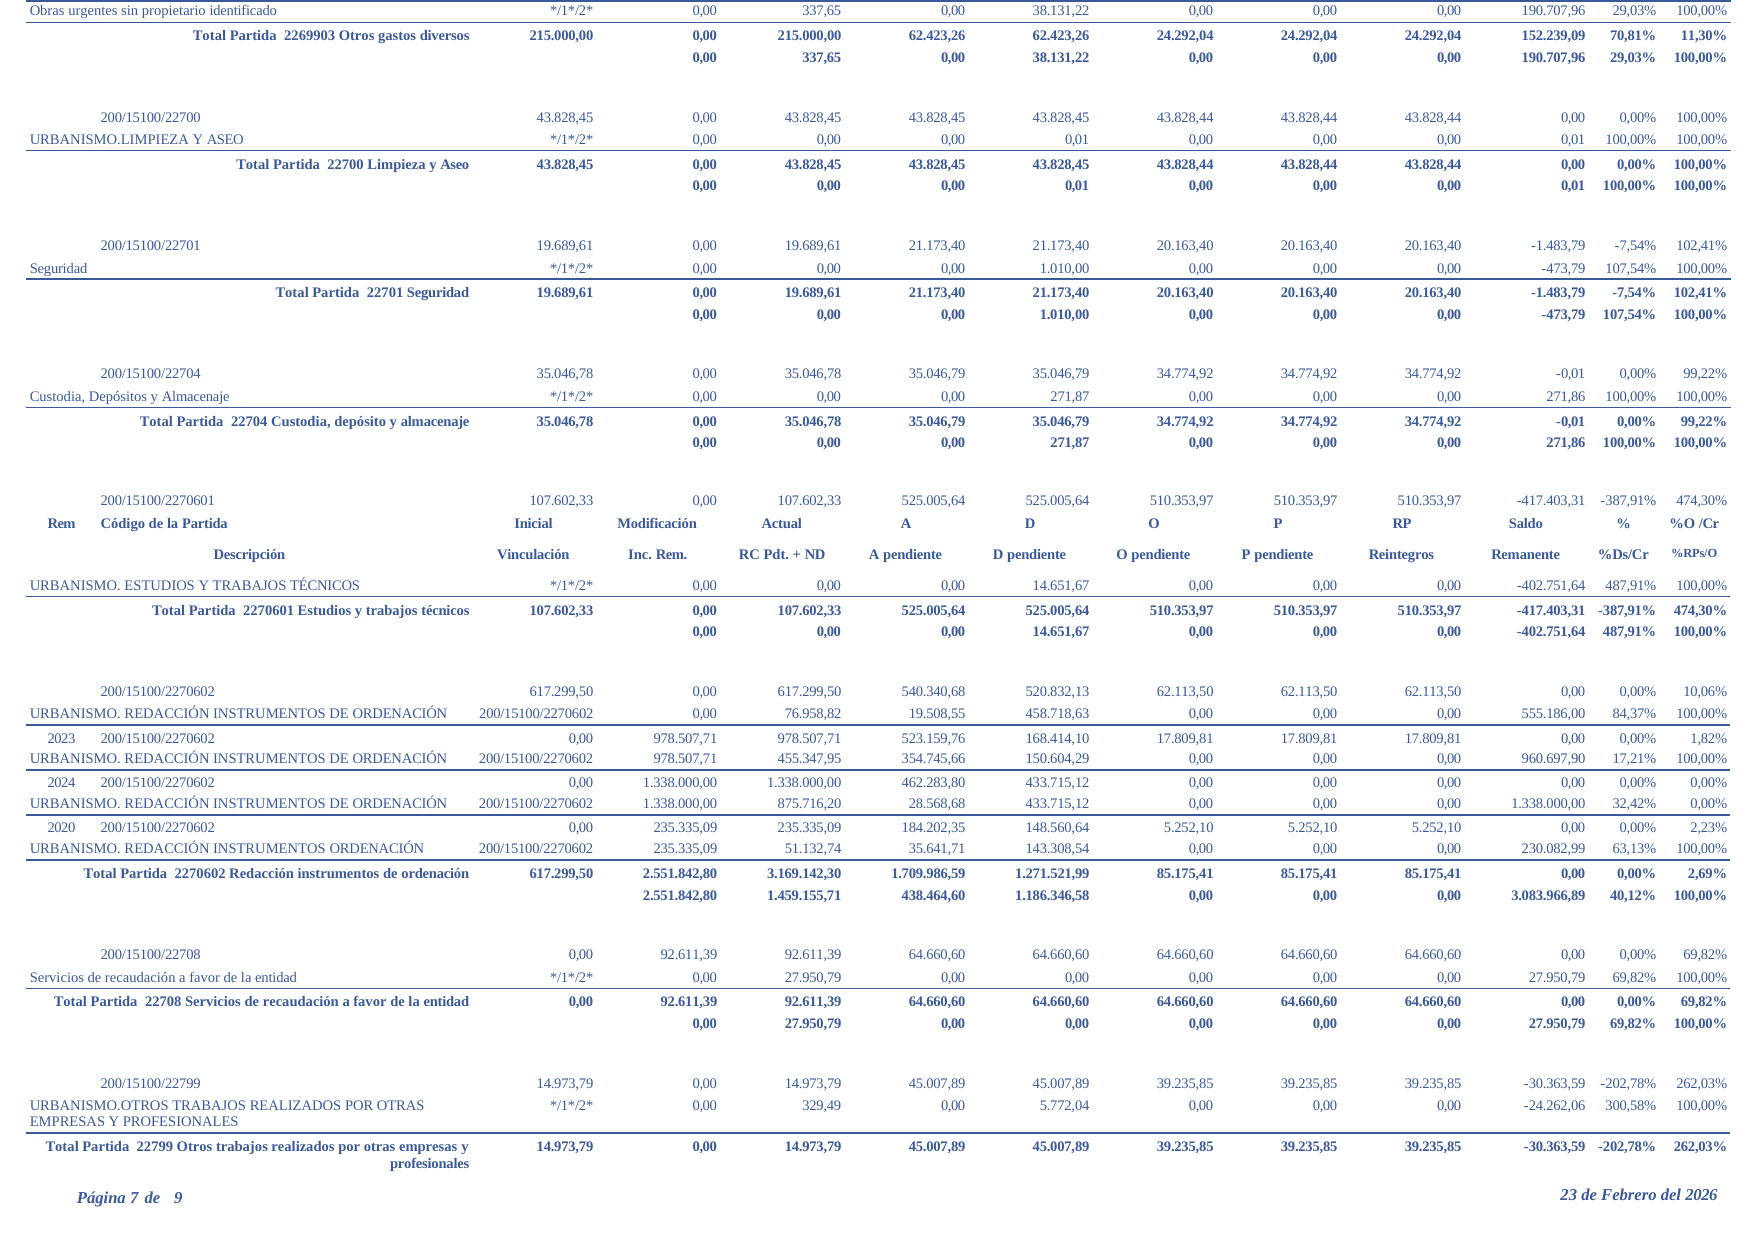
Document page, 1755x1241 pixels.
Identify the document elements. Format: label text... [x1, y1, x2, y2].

table_cell 978.507,71 [728, 726, 855, 748]
table_cell 0,00 [1353, 174, 1477, 216]
table_cell URBANISMO. REDACCIÓN INSTRUMENTOS DE ORDENACIÓN [26, 793, 472, 814]
table_cell URBANISMO. REDACCIÓN INSTRUMENTOS DE ORDENACIÓN [26, 703, 472, 724]
table_cell 34.774,92 [1228, 408, 1353, 431]
table_cell 19.508,55 [855, 703, 979, 724]
table_cell 0,00 [1227, 1095, 1353, 1132]
table_cell Total Partida 22708 Servicios de recaudación a favor de la entidad [26, 989, 472, 1012]
table_cell 24.292,04 [1228, 23, 1353, 46]
table_cell -417.403,31 [1477, 473, 1592, 511]
table_cell 5.252,10 [1353, 816, 1476, 838]
table_cell 100,00% [1664, 87, 1731, 128]
table_cell 100,00% [1663, 573, 1729, 596]
table_cell URBANISMO. REDACCIÓN INSTRUMENTOS ORDENACIÓN [26, 838, 472, 859]
table_cell 100,00% [1663, 884, 1729, 925]
table_cell 0,00 [728, 385, 855, 407]
table_cell 69,82% [1663, 989, 1729, 1012]
table_cell -387,91% [1591, 597, 1662, 620]
table_cell 27.950,79 [728, 1012, 855, 1053]
table_cell %RPs/O [1663, 539, 1729, 573]
table_cell 21.173,40 [979, 216, 1103, 257]
table_cell 0,00 [1228, 257, 1353, 278]
table_cell 235.335,09 [605, 816, 728, 838]
table_cell 100,00% [1663, 1095, 1729, 1132]
table_cell 100,00% [1592, 174, 1663, 216]
table_cell P pendiente [1227, 539, 1353, 573]
table_cell 0,00 [1353, 129, 1477, 150]
table_cell Servicios de recaudación a favor de la entidad [26, 966, 472, 987]
table_cell 92.611,39 [605, 925, 728, 966]
table_cell 1.010,00 [979, 257, 1103, 278]
table_cell 29,03% [1592, 46, 1663, 87]
table_cell 0,00 [1103, 793, 1227, 814]
table_cell 0,00 [1103, 431, 1228, 472]
table_cell 0,00 [1228, 385, 1353, 407]
table_cell 24.292,04 [1103, 23, 1228, 46]
table_cell 3.169.142,30 [728, 861, 855, 883]
table_cell 0,00 [728, 174, 855, 216]
table_cell 0,00 [1476, 771, 1591, 793]
table_cell 200/15100/2270601 [26, 473, 472, 511]
table_cell 100,00% [1664, 385, 1731, 407]
table_cell 0,00 [605, 1053, 728, 1094]
table_cell 107.602,33 [472, 473, 605, 511]
table_cell 433.715,12 [979, 771, 1102, 793]
table_cell 38.131,22 [979, 46, 1103, 87]
table_cell 0,00 [1227, 884, 1353, 925]
table_cell 523.159,76 [855, 726, 979, 748]
table_cell 43.828,44 [1228, 87, 1353, 128]
table_cell 474,30% [1664, 473, 1731, 511]
table_cell Total Partida 22700 Limpieza y Aseo [26, 151, 472, 174]
table_cell -0,01 [1477, 344, 1592, 385]
table_cell Total Partida 2270601 Estudios y trabajos técnicos [26, 597, 472, 620]
table_cell 1.709.986,59 [855, 861, 979, 883]
table_cell 43.828,45 [472, 151, 605, 174]
table_cell Obras urgentes sin propietario identificado [26, 2, 472, 21]
table_cell 69,82% [1591, 1012, 1662, 1053]
table_cell 17,21% [1591, 748, 1662, 769]
table_cell 0,00 [728, 303, 855, 344]
table_cell 0,00 [1353, 771, 1476, 793]
table_cell -202,78% [1591, 1053, 1662, 1094]
table_cell Inc. Rem. [605, 539, 728, 573]
table_cell 0,00 [472, 816, 605, 838]
table_cell */1*/2* [472, 257, 605, 278]
table_cell Remanente [1476, 539, 1591, 573]
table_cell 92.611,39 [728, 925, 855, 966]
table_cell 0,00 [855, 431, 979, 472]
table_cell 0,00 [605, 87, 728, 128]
table_cell 1.338.000,00 [1476, 793, 1591, 814]
table_cell [472, 1012, 605, 1053]
table_cell 20.163,40 [1103, 280, 1228, 303]
table_cell 100,00% [1664, 129, 1731, 150]
table_cell 540.340,68 [855, 662, 979, 703]
table_cell 0,00 [605, 280, 728, 303]
table_cell 0,00 [1103, 303, 1228, 344]
table_cell 978.507,71 [605, 726, 728, 748]
table_cell 0,00 [605, 129, 728, 150]
table_cell Total Partida 2270602 Redacción instrumentos de ordenación [26, 861, 472, 883]
table_cell 617.299,50 [472, 861, 605, 883]
table_cell 510.353,97 [1103, 597, 1227, 620]
table_cell 43.828,45 [855, 87, 979, 128]
table_cell 0,00 [1476, 861, 1591, 883]
table_cell 43.828,45 [728, 151, 855, 174]
table_cell 0,00 [605, 473, 728, 511]
table_cell 2,23% [1663, 816, 1729, 838]
table_cell 69,82% [1591, 966, 1662, 987]
table_cell RC Pdt. + ND [728, 539, 855, 573]
table_cell 0,00 [1227, 793, 1353, 814]
table_cell 43.828,44 [1103, 151, 1228, 174]
table_cell 3.083.966,89 [1476, 884, 1591, 925]
table_cell 0,00 [605, 408, 728, 431]
table_cell 200/15100/22700 [26, 87, 472, 128]
table_cell 43.828,44 [1228, 151, 1353, 174]
table_cell 35.046,79 [855, 408, 979, 431]
table_cell 64.660,60 [1227, 925, 1353, 966]
table_cell 0,00 [1476, 662, 1591, 703]
table_cell 64.660,60 [1353, 925, 1476, 966]
table_cell 27.950,79 [1476, 1012, 1591, 1053]
table_cell 35.046,79 [855, 344, 979, 385]
table_cell [26, 46, 472, 87]
table_cell 0,00 [855, 174, 979, 216]
table_cell URBANISMO.LIMPIEZA Y ASEO [26, 129, 472, 150]
table_cell [26, 1012, 472, 1053]
table_cell 0,00 [1476, 925, 1591, 966]
table_cell 35.046,79 [979, 408, 1103, 431]
table_cell 0,00 [855, 573, 979, 596]
table_cell 2024 200/15100/2270602 [26, 771, 472, 793]
table_cell 100,00% [1663, 1012, 1729, 1053]
table_cell 0,00 [1228, 46, 1353, 87]
table_cell 200/15100/22701 [26, 216, 472, 257]
table_cell 0,00 [1476, 816, 1591, 838]
table_cell 455.347,95 [728, 748, 855, 769]
table_cell 0,00 [1353, 793, 1476, 814]
table_cell 0,00 [979, 1012, 1102, 1053]
table_cell 200/15100/22708 [26, 925, 472, 966]
table_cell -202,78% [1591, 1134, 1662, 1173]
table_cell 0,00 [472, 989, 605, 1012]
table_cell -473,79 [1477, 303, 1592, 344]
table_cell 64.660,60 [1103, 989, 1227, 1012]
table_cell 2,69% [1663, 861, 1729, 883]
table_cell 875.716,20 [728, 793, 855, 814]
table_cell 271,86 [1477, 431, 1592, 472]
table_cell 0,00 [605, 257, 728, 278]
table_cell 0,00 [1353, 257, 1477, 278]
table_cell 0,00 [472, 771, 605, 793]
table_cell 62.113,50 [1103, 662, 1227, 703]
table_cell 5.772,04 [979, 1095, 1102, 1132]
table_cell Total Partida 22799 Otros trabajos realizados por otras empresas y profesionales [26, 1134, 472, 1173]
table_cell 2023 200/15100/2270602 [26, 726, 472, 748]
table_cell 100,00% [1592, 129, 1663, 150]
table_cell 64.660,60 [979, 989, 1102, 1012]
table_cell 17.809,81 [1353, 726, 1476, 748]
table_cell Custodia, Depósitos y Almacenaje [26, 385, 472, 407]
table_cell 0,00 [605, 573, 728, 596]
table_cell 14.651,67 [979, 573, 1102, 596]
table_cell 24.292,04 [1353, 23, 1477, 46]
table_cell 0,00% [1592, 151, 1663, 174]
table_cell */1*/2* [472, 1095, 605, 1132]
table_cell 487,91% [1591, 620, 1662, 662]
table_cell 0,00 [855, 303, 979, 344]
table_cell 19.689,61 [472, 280, 605, 303]
table_cell 960.697,90 [1476, 748, 1591, 769]
table_cell Total Partida 22704 Custodia, depósito y almacenaje [26, 408, 472, 431]
table_cell 19.689,61 [728, 216, 855, 257]
table_cell 20.163,40 [1103, 216, 1228, 257]
table_cell -1.483,79 [1477, 280, 1592, 303]
table_cell 107.602,33 [728, 473, 855, 511]
table_cell 510.353,97 [1353, 597, 1476, 620]
table_cell 0,00 [605, 23, 728, 46]
table_cell 69,82% [1663, 925, 1729, 966]
table_cell 39.235,85 [1103, 1053, 1227, 1094]
table_cell 34.774,92 [1103, 344, 1228, 385]
table_cell 0,00 [1103, 129, 1228, 150]
table_cell 0,00 [472, 925, 605, 966]
table_cell Reintegros [1353, 539, 1476, 573]
table_cell 0,00 [1353, 1012, 1476, 1053]
table_cell 39.235,85 [1227, 1134, 1353, 1173]
table_cell 271,87 [979, 385, 1103, 407]
table_cell 438.464,60 [855, 884, 979, 925]
table_cell 100,00% [1663, 748, 1729, 769]
table_cell [472, 884, 605, 925]
table_cell 1.271.521,99 [979, 861, 1102, 883]
table_cell 0,00 [1103, 620, 1227, 662]
table_cell 200/15100/2270602 [472, 838, 605, 859]
table_cell 85.175,41 [1103, 861, 1227, 883]
table_cell 184.202,35 [855, 816, 979, 838]
table_cell [26, 174, 472, 216]
table_cell 107,54% [1592, 257, 1663, 278]
table_cell 458.718,63 [979, 703, 1102, 724]
table_cell 76.958,82 [728, 703, 855, 724]
table_cell 17.809,81 [1103, 726, 1227, 748]
table_cell 29,03% [1592, 2, 1663, 21]
table_cell 2.551.842,80 [605, 884, 728, 925]
table_cell 64.660,60 [1103, 925, 1227, 966]
table_cell 43.828,45 [855, 151, 979, 174]
table_cell 43.828,44 [1353, 151, 1477, 174]
table_cell 200/15100/22799 [26, 1053, 472, 1094]
table_header % [1591, 511, 1662, 539]
table_cell [472, 620, 605, 662]
table_cell 43.828,45 [979, 87, 1103, 128]
table_cell 45.007,89 [855, 1053, 979, 1094]
table_cell 32,42% [1591, 793, 1662, 814]
table_cell 0,00 [1353, 703, 1476, 724]
table_cell 235.335,09 [605, 838, 728, 859]
table_cell 271,87 [979, 431, 1103, 472]
table_cell 0,00 [1477, 87, 1592, 128]
table_header Rem Código de la Partida [26, 511, 472, 539]
table_cell A pendiente [855, 539, 979, 573]
table_cell 0,00 [1353, 385, 1477, 407]
table_cell -24.262,06 [1476, 1095, 1591, 1132]
table_cell 200/15100/22704 [26, 344, 472, 385]
table_cell 262,03% [1663, 1134, 1729, 1173]
table_cell 0,00 [1353, 573, 1476, 596]
table_cell 5.252,10 [1103, 816, 1227, 838]
table_cell 230.082,99 [1476, 838, 1591, 859]
table_header Saldo [1476, 511, 1591, 539]
table_cell 0,00 [472, 726, 605, 748]
table_cell 520.832,13 [979, 662, 1102, 703]
table_cell 100,00% [1592, 431, 1663, 472]
table_cell 0,00 [855, 46, 979, 87]
table_cell 271,86 [1477, 385, 1592, 407]
table_cell 0,00 [605, 303, 728, 344]
table_cell 43.828,45 [472, 87, 605, 128]
table_cell 34.774,92 [1353, 344, 1477, 385]
table_cell 200/15100/2270602 [26, 662, 472, 703]
table_cell 35.046,79 [979, 344, 1103, 385]
table_cell 0,00 [605, 597, 728, 620]
table_cell 43.828,44 [1353, 87, 1477, 128]
table_cell 0,00 [605, 174, 728, 216]
table_cell 0,00 [1103, 385, 1228, 407]
table_cell 21.173,40 [855, 216, 979, 257]
table_cell Vinculación [472, 539, 605, 573]
table_cell -7,54% [1592, 216, 1663, 257]
table_cell 0,00 [1476, 989, 1591, 1012]
table_cell 85.175,41 [1353, 861, 1476, 883]
table_cell -402.751,64 [1476, 620, 1591, 662]
table_cell 0,00 [1353, 966, 1476, 987]
table_cell 555.186,00 [1476, 703, 1591, 724]
table_cell 150.604,29 [979, 748, 1102, 769]
table_header Inicial [472, 511, 605, 539]
table_cell 38.131,22 [979, 2, 1103, 21]
table_cell Descripción [26, 539, 472, 573]
table_cell 0,01 [979, 129, 1103, 150]
table_cell 617.299,50 [728, 662, 855, 703]
table_cell 62.113,50 [1353, 662, 1476, 703]
table_cell 190.707,96 [1477, 2, 1592, 21]
table_cell 2.551.842,80 [605, 861, 728, 883]
table_cell 0,00 [1353, 884, 1476, 925]
table_cell 20.163,40 [1353, 280, 1477, 303]
table_cell 35.046,78 [472, 408, 605, 431]
table_cell 0,00 [1103, 46, 1228, 87]
table_cell 20.163,40 [1228, 216, 1353, 257]
table_cell 0,00 [1103, 174, 1228, 216]
table_cell 43.828,45 [979, 151, 1103, 174]
table_cell 92.611,39 [728, 989, 855, 1012]
table_cell 0,00 [1103, 257, 1228, 278]
table_cell [26, 303, 472, 344]
table_cell 0,00 [605, 46, 728, 87]
table_cell -30.363,59 [1476, 1134, 1591, 1173]
table_header Actual [728, 511, 855, 539]
table_cell 39.235,85 [1103, 1134, 1227, 1173]
table_cell 92.611,39 [605, 989, 728, 1012]
table_cell 0,00 [1353, 620, 1476, 662]
table_cell 0,00 [1227, 573, 1353, 596]
table_cell 62.423,26 [855, 23, 979, 46]
table_cell 100,00% [1663, 838, 1729, 859]
table_cell 0,00 [855, 2, 979, 21]
table_cell 0,00 [855, 257, 979, 278]
table_cell 0,00 [605, 703, 728, 724]
table_cell 45.007,89 [979, 1053, 1102, 1094]
table_cell 0,00% [1663, 771, 1729, 793]
table_cell 107.602,33 [728, 597, 855, 620]
table_cell 62.113,50 [1227, 662, 1353, 703]
table_cell 100,00% [1664, 431, 1731, 472]
table_cell 0,00% [1592, 344, 1663, 385]
table_cell 100,00% [1663, 620, 1729, 662]
table_cell O pendiente [1103, 539, 1227, 573]
table_cell 35.641,71 [855, 838, 979, 859]
table_cell 63,13% [1591, 838, 1662, 859]
table_cell 978.507,71 [605, 748, 728, 769]
table_cell 1.338.000,00 [728, 771, 855, 793]
table_cell 40,12% [1591, 884, 1662, 925]
table_cell 329,49 [728, 1095, 855, 1132]
table_cell 0,00 [1103, 573, 1227, 596]
table_cell 100,00% [1664, 257, 1731, 278]
table_cell 0,00 [605, 431, 728, 472]
table_cell 35.046,78 [728, 408, 855, 431]
table_cell 64.660,60 [855, 989, 979, 1012]
table_cell 0,00 [1353, 1095, 1476, 1132]
table_cell -417.403,31 [1476, 597, 1591, 620]
table_cell 27.950,79 [728, 966, 855, 987]
table_cell 100,00% [1664, 46, 1731, 87]
table_cell 510.353,97 [1228, 473, 1353, 511]
table_cell 100,00% [1664, 2, 1731, 21]
table_cell 0,00 [605, 151, 728, 174]
table_cell 2020 200/15100/2270602 [26, 816, 472, 838]
table_cell 99,22% [1664, 408, 1731, 431]
table_cell 64.660,60 [979, 925, 1102, 966]
table_cell 102,41% [1664, 216, 1731, 257]
table_cell 19.689,61 [728, 280, 855, 303]
table_cell 510.353,97 [1103, 473, 1228, 511]
table_cell 100,00% [1664, 303, 1731, 344]
table_cell 0,00 [728, 573, 855, 596]
table_cell 14.973,79 [728, 1053, 855, 1094]
table_cell */1*/2* [472, 385, 605, 407]
table_cell 1,82% [1663, 726, 1729, 748]
table_cell 354.745,66 [855, 748, 979, 769]
table_cell 45.007,89 [979, 1134, 1102, 1173]
table_cell URBANISMO.OTROS TRABAJOS REALIZADOS POR OTRAS EMPRESAS Y PROFESIONALES [26, 1095, 472, 1132]
table_cell 337,65 [728, 2, 855, 21]
table_cell 215.000,00 [728, 23, 855, 46]
table_cell 107.602,33 [472, 597, 605, 620]
table_cell [26, 884, 472, 925]
table_cell 0,00 [1353, 303, 1477, 344]
table_cell Total Partida 22701 Seguridad [26, 280, 472, 303]
table_cell 152.239,09 [1477, 23, 1592, 46]
table_cell 0,00 [1476, 726, 1591, 748]
table_cell 200/15100/2270602 [472, 748, 605, 769]
table_cell 262,03% [1663, 1053, 1729, 1094]
table_cell 474,30% [1663, 597, 1729, 620]
table_cell 0,00 [605, 662, 728, 703]
table_cell 148.560,64 [979, 816, 1102, 838]
table_cell 21.173,40 [979, 280, 1103, 303]
table_cell [472, 303, 605, 344]
table_cell 0,00% [1663, 793, 1729, 814]
table_cell 0,01 [1477, 129, 1592, 150]
table_cell 0,00 [855, 620, 979, 662]
table_cell 0,00 [605, 966, 728, 987]
table_cell 0,00 [1227, 966, 1353, 987]
table_cell 100,00% [1664, 174, 1731, 216]
table_cell 215.000,00 [472, 23, 605, 46]
table_cell 0,00 [855, 129, 979, 150]
table_cell 0,01 [1477, 174, 1592, 216]
table_cell 14.973,79 [472, 1134, 605, 1173]
table_cell 0,00 [1228, 2, 1353, 21]
table_cell 1.338.000,00 [605, 771, 728, 793]
table_cell 0,01 [979, 174, 1103, 216]
table_cell 11,30% [1664, 23, 1731, 46]
table_cell 28.568,68 [855, 793, 979, 814]
table_cell 102,41% [1664, 280, 1731, 303]
table_cell 17.809,81 [1227, 726, 1353, 748]
table_cell 64.660,60 [1227, 989, 1353, 1012]
table_cell [472, 431, 605, 472]
table_cell 0,00% [1591, 861, 1662, 883]
table_cell %Ds/Cr [1591, 539, 1662, 573]
table_cell 0,00% [1591, 989, 1662, 1012]
table_cell -30.363,59 [1476, 1053, 1591, 1094]
table_cell 0,00% [1592, 87, 1663, 128]
table_cell 14.973,79 [728, 1134, 855, 1173]
table_cell -7,54% [1592, 280, 1663, 303]
table_cell 0,00 [1103, 1095, 1227, 1132]
table_cell 0,00% [1591, 771, 1662, 793]
table_cell 0,00 [1477, 151, 1592, 174]
table_cell 617.299,50 [472, 662, 605, 703]
table_cell 462.283,80 [855, 771, 979, 793]
table_cell 0,00 [1103, 2, 1228, 21]
table_cell 10,06% [1663, 662, 1729, 703]
table_cell 0,00 [605, 1012, 728, 1053]
table_cell 27.950,79 [1476, 966, 1591, 987]
table_cell 0,00 [1227, 838, 1353, 859]
table_cell 84,37% [1591, 703, 1662, 724]
table_cell URBANISMO. ESTUDIOS Y TRABAJOS TÉCNICOS [26, 573, 472, 596]
table_cell 0,00 [728, 129, 855, 150]
table_cell 0,00 [1228, 129, 1353, 150]
table_cell 0,00 [1103, 748, 1227, 769]
table_cell 525.005,64 [979, 597, 1102, 620]
table_cell 0,00 [1103, 771, 1227, 793]
table_cell 168.414,10 [979, 726, 1102, 748]
table_cell 0,00 [605, 344, 728, 385]
table_cell 190.707,96 [1477, 46, 1592, 87]
table_cell 525.005,64 [855, 473, 979, 511]
table_cell 0,00 [979, 966, 1102, 987]
table_header A [855, 511, 979, 539]
table_cell -473,79 [1477, 257, 1592, 278]
table_cell 43.828,45 [728, 87, 855, 128]
table_cell 1.186.346,58 [979, 884, 1102, 925]
table_cell D pendiente [979, 539, 1102, 573]
table_cell */1*/2* [472, 573, 605, 596]
table_cell 510.353,97 [1227, 597, 1353, 620]
table_cell 1.459.155,71 [728, 884, 855, 925]
table_cell 45.007,89 [855, 1134, 979, 1173]
table_header D [979, 511, 1102, 539]
table_cell 0,00 [1103, 884, 1227, 925]
table_cell -0,01 [1477, 408, 1592, 431]
table_cell 0,00 [855, 385, 979, 407]
table_cell 337,65 [728, 46, 855, 87]
table_cell 0,00 [1353, 431, 1477, 472]
table_cell 0,00 [1228, 303, 1353, 344]
table_cell 0,00 [1353, 838, 1476, 859]
table_cell 0,00 [1227, 620, 1353, 662]
table_cell [472, 174, 605, 216]
table_cell 0,00 [1353, 748, 1476, 769]
table_cell 0,00 [1353, 46, 1477, 87]
table_cell 39.235,85 [1353, 1134, 1476, 1173]
table_cell 0,00 [855, 966, 979, 987]
table_cell 0,00 [1227, 748, 1353, 769]
table_cell 525.005,64 [855, 597, 979, 620]
table_cell 19.689,61 [472, 216, 605, 257]
table_cell 0,00 [605, 1134, 728, 1173]
table_cell 43.828,44 [1103, 87, 1228, 128]
table_cell 0,00 [855, 1095, 979, 1132]
table_cell 100,00% [1663, 703, 1729, 724]
table_cell 0,00% [1592, 408, 1663, 431]
table_cell -1.483,79 [1477, 216, 1592, 257]
table_cell 300,58% [1591, 1095, 1662, 1132]
table_cell 0,00 [605, 2, 728, 21]
table_cell 5.252,10 [1227, 816, 1353, 838]
table_cell 0,00% [1591, 726, 1662, 748]
table_cell 0,00 [605, 385, 728, 407]
table_cell URBANISMO. REDACCIÓN INSTRUMENTOS DE ORDENACIÓN [26, 748, 472, 769]
table_cell 14.973,79 [472, 1053, 605, 1094]
table_cell 0,00% [1591, 816, 1662, 838]
table_cell 100,00% [1592, 385, 1663, 407]
table_cell 70,81% [1592, 23, 1663, 46]
table_cell 143.308,54 [979, 838, 1102, 859]
table_cell 0,00 [1228, 431, 1353, 472]
table_cell */1*/2* [472, 966, 605, 987]
table_cell 0,00 [605, 216, 728, 257]
table_cell 0,00 [1103, 838, 1227, 859]
table_cell -387,91% [1592, 473, 1663, 511]
table_cell 0,00 [1227, 703, 1353, 724]
table_header %O /Cr [1663, 511, 1729, 539]
table_header Modificación [605, 511, 728, 539]
table_cell [472, 46, 605, 87]
table_cell */1*/2* [472, 129, 605, 150]
table_cell 200/15100/2270602 [472, 793, 605, 814]
table_header O [1103, 511, 1227, 539]
table_cell 0,00 [728, 431, 855, 472]
table_cell 0,00 [1228, 174, 1353, 216]
table_cell 0,00 [855, 1012, 979, 1053]
table_cell 99,22% [1664, 344, 1731, 385]
table_cell 100,00% [1664, 151, 1731, 174]
table_cell 0,00 [1353, 2, 1477, 21]
table_cell 0,00 [605, 1095, 728, 1132]
table_cell 0,00 [1103, 966, 1227, 987]
table_cell 0,00 [605, 620, 728, 662]
table_cell Total Partida 2269903 Otros gastos diversos [26, 23, 472, 46]
table_cell 21.173,40 [855, 280, 979, 303]
table_cell 34.774,92 [1228, 344, 1353, 385]
table_cell 0,00 [1227, 1012, 1353, 1053]
table_cell 107,54% [1592, 303, 1663, 344]
table_cell 0,00% [1591, 925, 1662, 966]
table_cell 85.175,41 [1227, 861, 1353, 883]
table_header RP [1353, 511, 1476, 539]
table_header P [1227, 511, 1353, 539]
table_cell 0,00 [1103, 703, 1227, 724]
table_cell 20.163,40 [1228, 280, 1353, 303]
table_cell 235.335,09 [728, 816, 855, 838]
table_cell 0,00 [728, 620, 855, 662]
table_cell 0,00 [728, 257, 855, 278]
table_cell 34.774,92 [1103, 408, 1228, 431]
table_cell 0,00 [1227, 771, 1353, 793]
table_cell 525.005,64 [979, 473, 1103, 511]
table_cell 1.338.000,00 [605, 793, 728, 814]
table_cell 64.660,60 [1353, 989, 1476, 1012]
table_cell 100,00% [1663, 966, 1729, 987]
table_cell 0,00 [1103, 1012, 1227, 1053]
table_cell 35.046,78 [728, 344, 855, 385]
table_cell 20.163,40 [1353, 216, 1477, 257]
table_cell 510.353,97 [1353, 473, 1477, 511]
table_cell 39.235,85 [1353, 1053, 1476, 1094]
table_cell [26, 431, 472, 472]
table_cell 14.651,67 [979, 620, 1102, 662]
table_cell */1*/2* [472, 2, 605, 21]
table_cell 35.046,78 [472, 344, 605, 385]
table_cell 487,91% [1591, 573, 1662, 596]
table_cell 39.235,85 [1227, 1053, 1353, 1094]
table_cell 62.423,26 [979, 23, 1103, 46]
table_cell 64.660,60 [855, 925, 979, 966]
table_cell Seguridad [26, 257, 472, 278]
table_cell 0,00% [1591, 662, 1662, 703]
table_cell -402.751,64 [1476, 573, 1591, 596]
table_cell 51.132,74 [728, 838, 855, 859]
table_cell 433.715,12 [979, 793, 1102, 814]
table_cell 34.774,92 [1353, 408, 1477, 431]
table_cell [26, 620, 472, 662]
table_cell 1.010,00 [979, 303, 1103, 344]
table_cell 200/15100/2270602 [472, 703, 605, 724]
